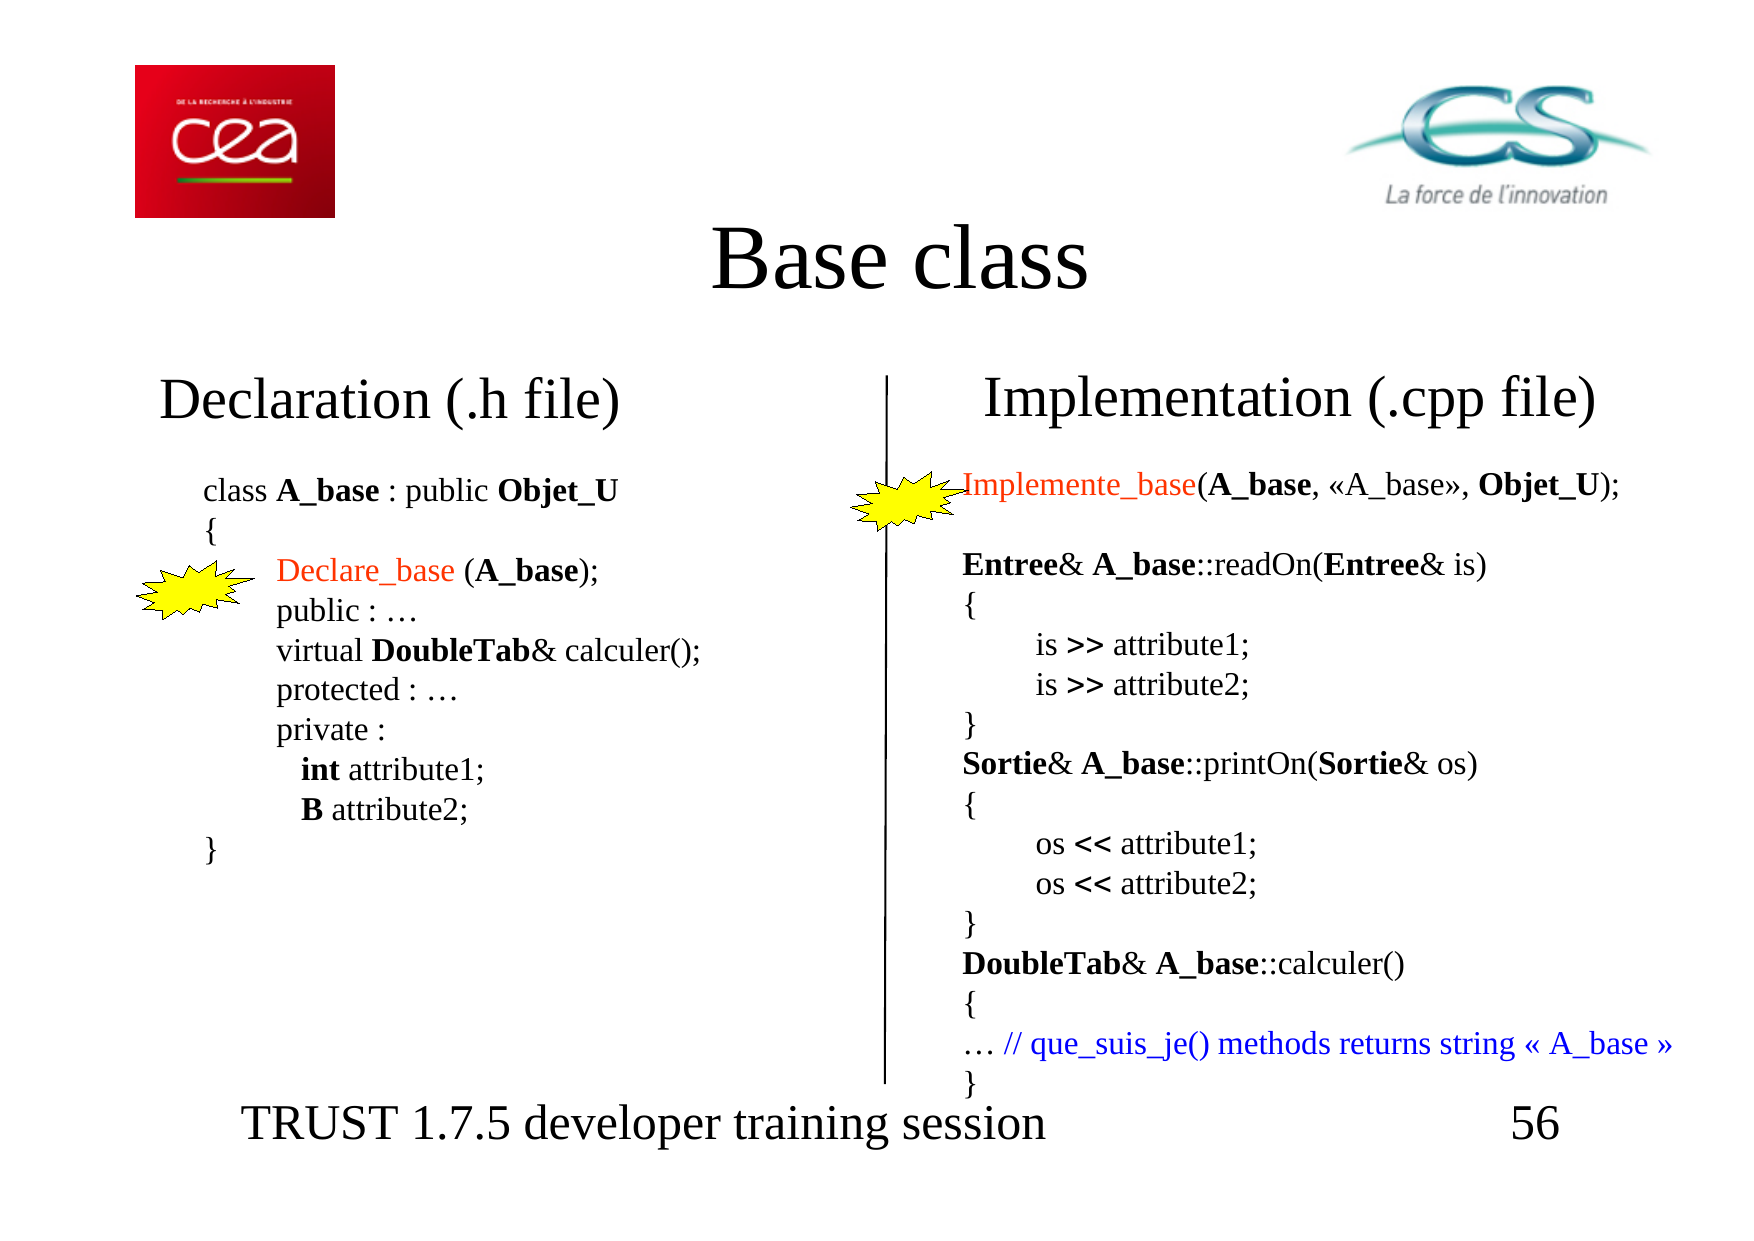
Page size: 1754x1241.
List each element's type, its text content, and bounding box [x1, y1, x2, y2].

text_box Implemente_base(A_base, «A_base», Objet_U); Entree& A_base::readOn(Entree& is) { is  attribute1; is  attribute2; } Sortie& A_base::printOn(Sortie& os) { os  attribute1; os  attribute2; } DoubleTab& A_base::calculer() { … // que_suis_je() methods returns string « A_base » } [947, 454, 1690, 1109]
picture [135, 65, 335, 218]
title Base class [225, 147, 1577, 357]
picture [1340, 73, 1662, 218]
text_box Implementation (.cpp file) [968, 350, 1613, 436]
text_box [850, 471, 969, 532]
text_box Declaration (.h file) [145, 352, 637, 438]
text_box [136, 560, 255, 620]
text_box class A_base : public Objet_U { Declare_base (A_base); public : … virtual DoubleTab& calculer(); protected : … private : int attribute1; B attribute2; } [188, 460, 717, 915]
